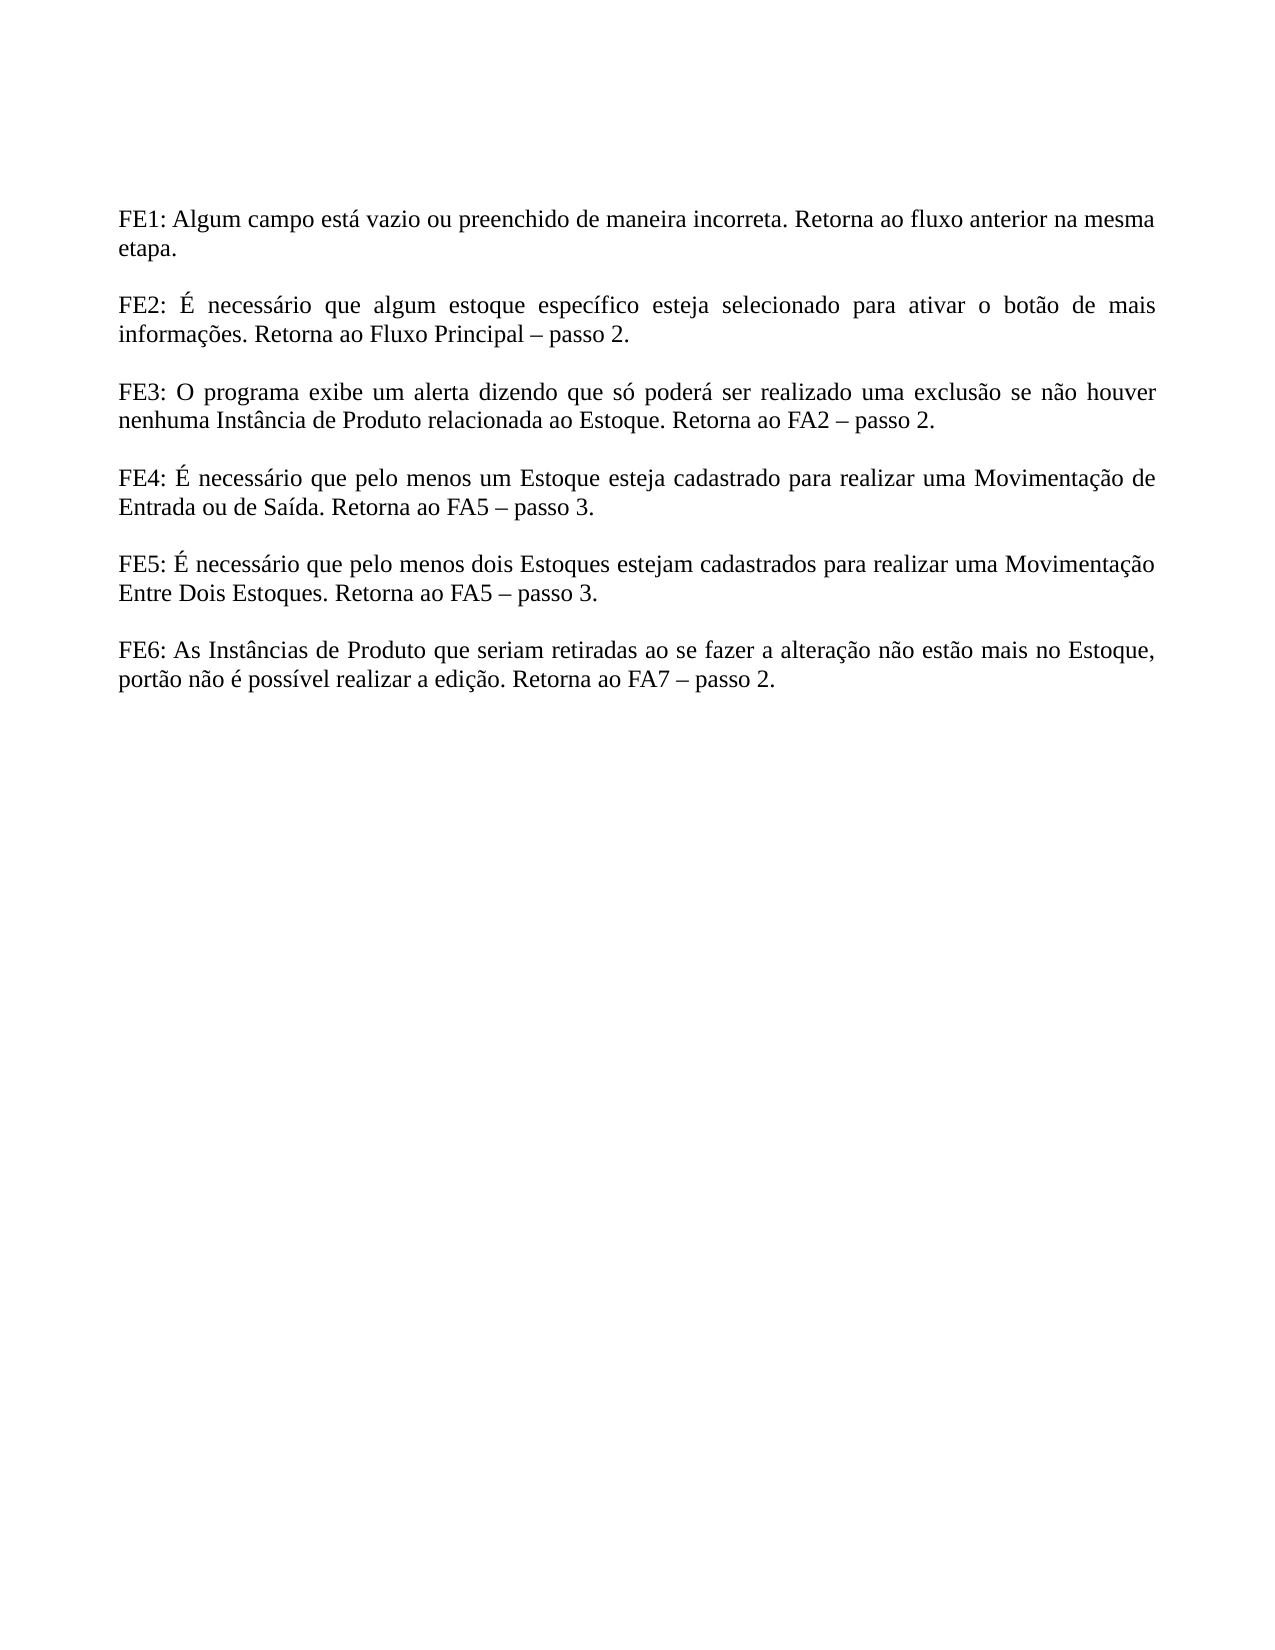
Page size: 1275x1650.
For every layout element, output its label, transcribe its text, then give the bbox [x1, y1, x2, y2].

text FE1: Algum campo está vazio ou preenchido de maneira incorreta. Retorna ao fluxo anterior na mesma etapa. [118, 204, 1157, 262]
text FE4: É necessário que pelo menos um Estoque esteja cadastrado para realizar uma Movimentação de Entrada ou de Saída. Retorna ao FA5 – passo 3. [118, 463, 1157, 521]
text FE6: As Instâncias de Produto que seriam retiradas ao se fazer a alteração não estão mais no Estoque, portão não é possível realizar a edição. Retorna ao FA7 – passo 2. [118, 636, 1157, 693]
text FE2: É necessário que algum estoque específico esteja selecionado para ativar o botão de mais informações. Retorna ao Fluxo Principal – passo 2. [118, 291, 1157, 348]
text FE5: É necessário que pelo menos dois Estoques estejam cadastrados para realizar uma Movimentação Entre Dois Estoques. Retorna ao FA5 – passo 3. [118, 549, 1157, 607]
text FE3: O programa exibe um alerta dizendo que só poderá ser realizado uma exclusão se não houver nenhuma Instância de Produto relacionada ao Estoque. Retorna ao FA2 – passo 2. [118, 377, 1157, 434]
